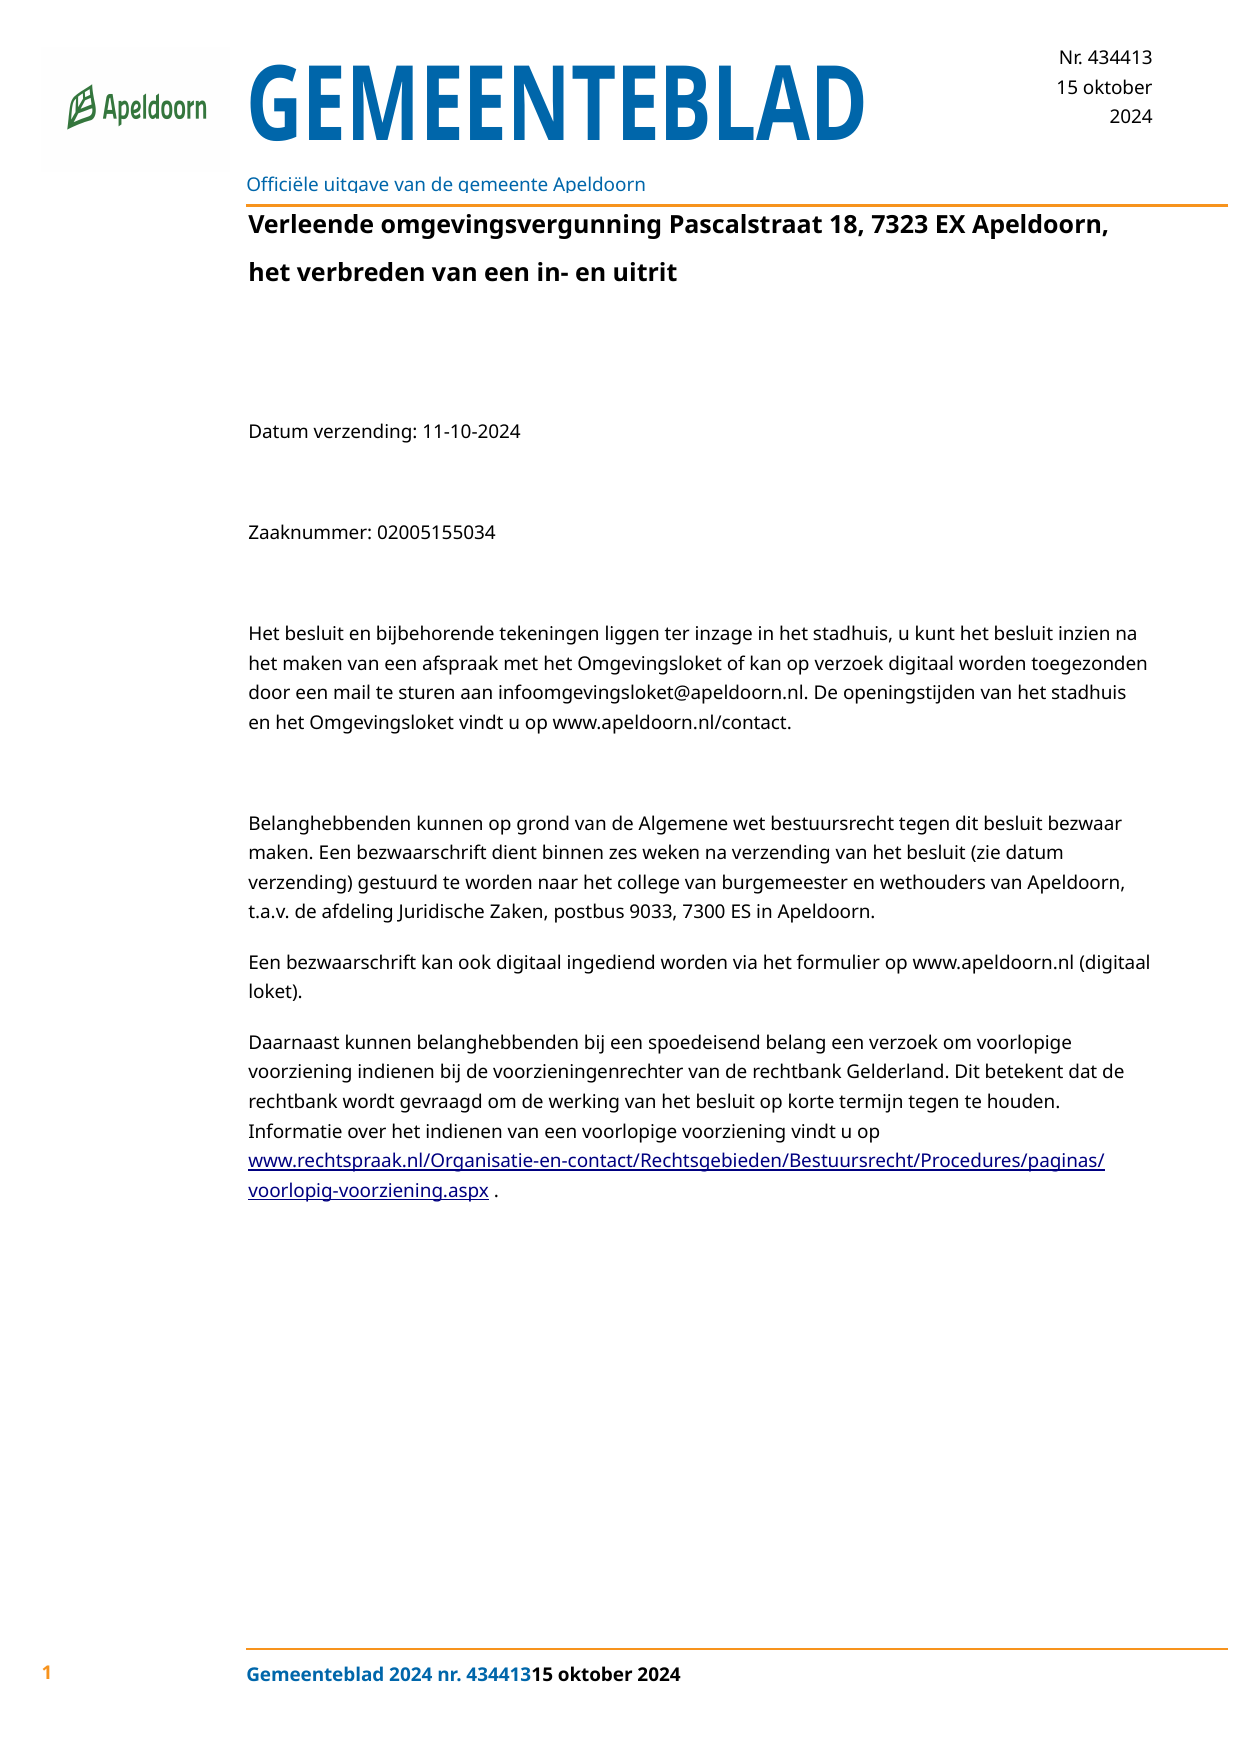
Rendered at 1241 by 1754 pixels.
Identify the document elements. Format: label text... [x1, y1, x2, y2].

text Een bezwaarschrift kan ook digitaal ingediend worden via het formulier op www.apeldoorn.nl (digitaal loket). [248, 949, 1152, 1004]
text Datum verzending: 11-10-2024 [248, 419, 1152, 444]
text Zaaknummer: 02005155034 [248, 519, 1152, 545]
picture [41, 47, 231, 172]
text Daarnaast kunnen belanghebbenden bij een spoedeisend belang een verzoek om voorlopige voorziening indienen bij de voorzieningenrechter van de rechtbank Gelderland. Dit betekent dat de rechtbank wordt gevraagd om de werking van het besluit op korte termijn tegen te houden. Informatie over het indienen van een voorlopige voorziening vindt u op www.rechtspraak.nl/Organisatie-en-contact/Rechtsgebieden/Bestuursrecht/Procedures/paginas/voorlopig-voorziening.aspx . [248, 1029, 1152, 1203]
text Belanghebbenden kunnen op grond van de Algemene wet bestuursrecht tegen dit besluit bezwaar maken. Een bezwaarschrift dient binnen zes weken na verzending van het besluit (zie datum verzending) gestuurd te worden naar het college van burgemeester en wethouders van Apeldoorn, t.a.v. de afdeling Juridische Zaken, postbus 9033, 7300 ES in Apeldoorn. [248, 810, 1152, 924]
text Verleende omgevingsvergunning Pascalstraat 18, 7323 EX Apeldoorn, het verbreden van een in- en uitrit [248, 207, 1152, 288]
text Het besluit en bijbehorende tekeningen liggen ter inzage in het stadhuis, u kunt het besluit inzien na het maken van een afspraak met het Omgevingsloket of kan op verzoek digitaal worden toegezonden door een mail te sturen aan infoomgevingsloket@apeldoorn.nl. De openingstijden van het stadhuis en het Omgevingsloket vindt u op www.apeldoorn.nl/contact. [248, 620, 1152, 735]
